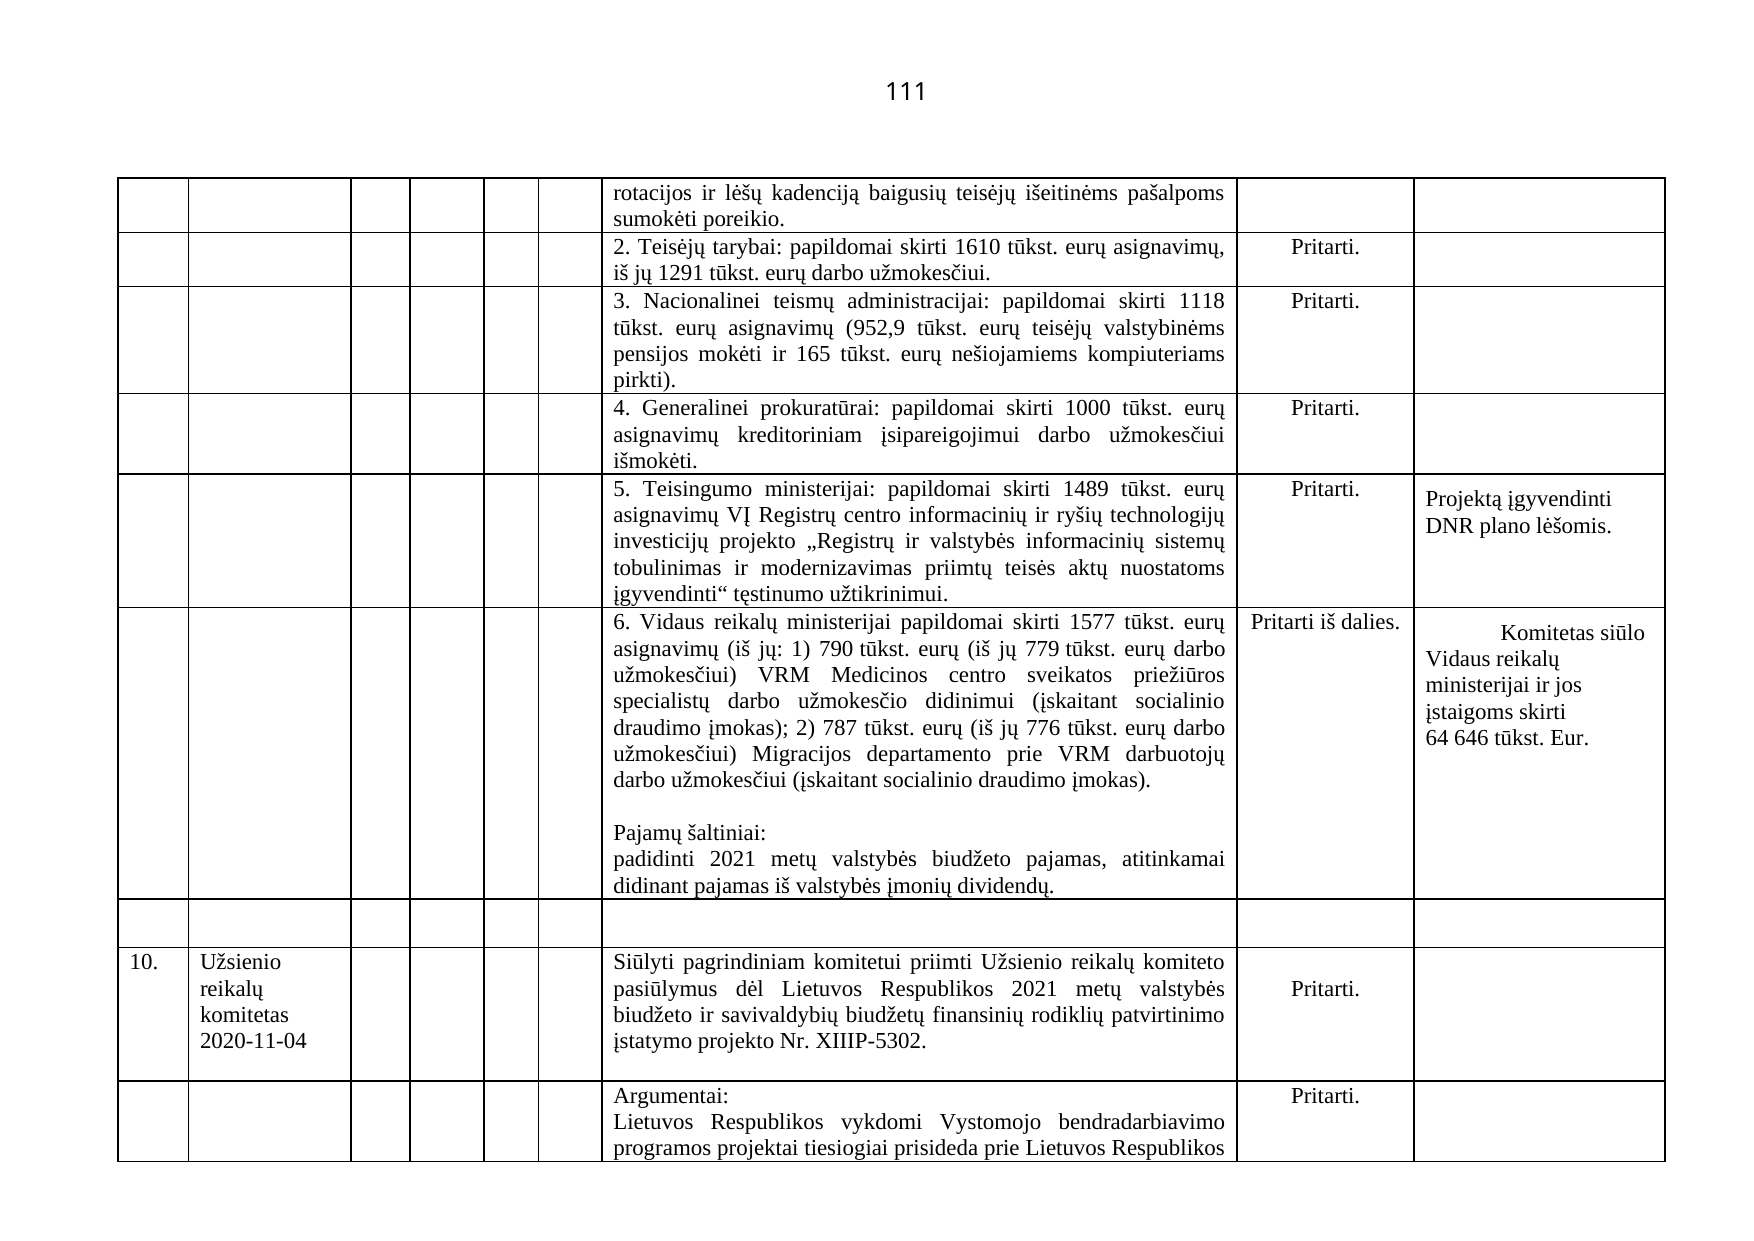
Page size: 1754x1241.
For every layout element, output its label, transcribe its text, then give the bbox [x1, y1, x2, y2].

table_cell [485, 608, 538, 898]
table_cell [352, 394, 409, 473]
table_cell [352, 475, 409, 607]
table_cell Pritarti iš dalies. [1238, 608, 1413, 898]
table_cell 3. Nacionalinei teismų administracijai: papildomai skirti 1118 tūkst. eurų asignavimų (952,9 tūkst. eurų teisėjų valstybinėms pensijos mokėti ir 165 tūkst. eurų nešiojamiems kompiuteriams pirkti). [603, 287, 1236, 393]
table_cell [189, 1082, 350, 1161]
table_cell [1415, 233, 1664, 286]
table_cell Pritarti. [1238, 287, 1413, 393]
table_cell [485, 394, 538, 473]
table_cell [411, 948, 483, 1080]
table_cell Pritarti. [1238, 1082, 1413, 1161]
table_cell rotacijos ir lėšų kadenciją baigusių teisėjų išeitinėms pašalpoms sumokėti poreikio. [603, 179, 1236, 231]
table_cell [411, 394, 483, 473]
table_cell [352, 287, 409, 393]
table_cell [119, 233, 188, 286]
table_cell [352, 233, 409, 286]
table_cell [539, 608, 601, 898]
table_cell [539, 948, 601, 1080]
table_cell [352, 608, 409, 898]
table_cell [352, 900, 409, 947]
table_cell [119, 608, 188, 898]
table_cell 2. Teisėjų tarybai: papildomai skirti 1610 tūkst. eurų asignavimų, iš jų 1291 tūkst. eurų darbo užmokesčiui. [603, 233, 1236, 286]
table_cell [1415, 179, 1664, 231]
table_cell [539, 1082, 601, 1161]
table_cell [539, 394, 601, 473]
table_cell [1415, 394, 1664, 473]
table_cell Užsienio reikalų komitetas 2020-11-04 [189, 948, 350, 1080]
table_cell [539, 233, 601, 286]
table_cell [411, 608, 483, 898]
table_cell [1415, 948, 1664, 1080]
table_cell [189, 475, 350, 607]
table_cell [539, 475, 601, 607]
table_cell 10. [119, 948, 188, 1080]
table_cell [485, 1082, 538, 1161]
table_cell [119, 179, 188, 231]
table_cell [1238, 179, 1413, 231]
table_cell [539, 900, 601, 947]
table_cell [352, 179, 409, 231]
table_cell [411, 900, 483, 947]
table_cell [485, 900, 538, 947]
table_cell [411, 475, 483, 607]
table_cell [539, 287, 601, 393]
table_cell [411, 287, 483, 393]
table_cell [189, 394, 350, 473]
table_cell [1415, 1082, 1664, 1161]
table_cell [1415, 287, 1664, 393]
table_cell [119, 475, 188, 607]
table_cell [189, 900, 350, 947]
table_cell [189, 233, 350, 286]
table_cell [119, 287, 188, 393]
table_cell Siūlyti pagrindiniam komitetui priimti Užsienio reikalų komiteto pasiūlymus dėl Lietuvos Respublikos 2021 metų valstybės biudžeto ir savivaldybių biudžetų finansinių rodiklių patvirtinimo įstatymo projekto Nr. XIIIP-5302. [603, 948, 1236, 1080]
table_cell [485, 948, 538, 1080]
table_cell [485, 179, 538, 231]
table_cell [119, 1082, 188, 1161]
table_cell [411, 179, 483, 231]
table_cell 4. Generalinei prokuratūrai: papildomai skirti 1000 tūkst. eurų asignavimų kreditoriniam įsipareigojimui darbo užmokesčiui išmokėti. [603, 394, 1236, 473]
table_cell [119, 394, 188, 473]
table_cell [485, 287, 538, 393]
table_cell [352, 948, 409, 1080]
table_cell [352, 1082, 409, 1161]
table_cell [485, 475, 538, 607]
table_cell Pritarti. [1238, 394, 1413, 473]
table_cell Pritarti. [1238, 475, 1413, 607]
table_cell [119, 900, 188, 947]
table_cell [485, 233, 538, 286]
table_cell [189, 608, 350, 898]
table_cell 5. Teisingumo ministerijai: papildomai skirti 1489 tūkst. eurų asignavimų VĮ Registrų centro informacinių ir ryšių technologijų investicijų projekto „Registrų ir valstybės informacinių sistemų tobulinimas ir modernizavimas priimtų teisės aktų nuostatoms įgyvendinti“ tęstinumo užtikrinimui. [603, 475, 1236, 607]
table_cell [539, 179, 601, 231]
table_cell Pritarti. [1238, 948, 1413, 1080]
table_cell [189, 179, 350, 231]
table_cell [411, 1082, 483, 1161]
table_cell 6. Vidaus reikalų ministerijai papildomai skirti 1577 tūkst. eurų asignavimų (iš jų: 1) 790 tūkst. eurų (iš jų 779 tūkst. eurų darbo užmokesčiui) VRM Medicinos centro sveikatos priežiūros specialistų darbo užmokesčio didinimui (įskaitant socialinio draudimo įmokas); 2) 787 tūkst. eurų (iš jų 776 tūkst. eurų darbo užmokesčiui) Migracijos departamento prie VRM darbuotojų darbo užmokesčiui (įskaitant socialinio draudimo įmokas). Pajamų šaltiniai: padidinti 2021 metų valstybės biudžeto pajamas, atitinkamai didinant pajamas iš valstybės įmonių dividendų. [603, 608, 1236, 898]
table_cell Komitetas siūlo Vidaus reikalų ministerijai ir jos įstaigoms skirti 64 646 tūkst. Eur. [1415, 608, 1664, 898]
table_cell Pritarti. [1238, 233, 1413, 286]
table_cell [603, 900, 1236, 947]
table_cell [1238, 900, 1413, 947]
table_cell [411, 233, 483, 286]
table_cell Argumentai: Lietuvos Respublikos vykdomi Vystomojo bendradarbiavimo programos projektai tiesiogiai prisideda prie Lietuvos Respublikos [603, 1082, 1236, 1161]
table_cell [1415, 900, 1664, 947]
table_cell Projektą įgyvendinti DNR plano lėšomis. [1415, 475, 1664, 607]
table_cell [189, 287, 350, 393]
